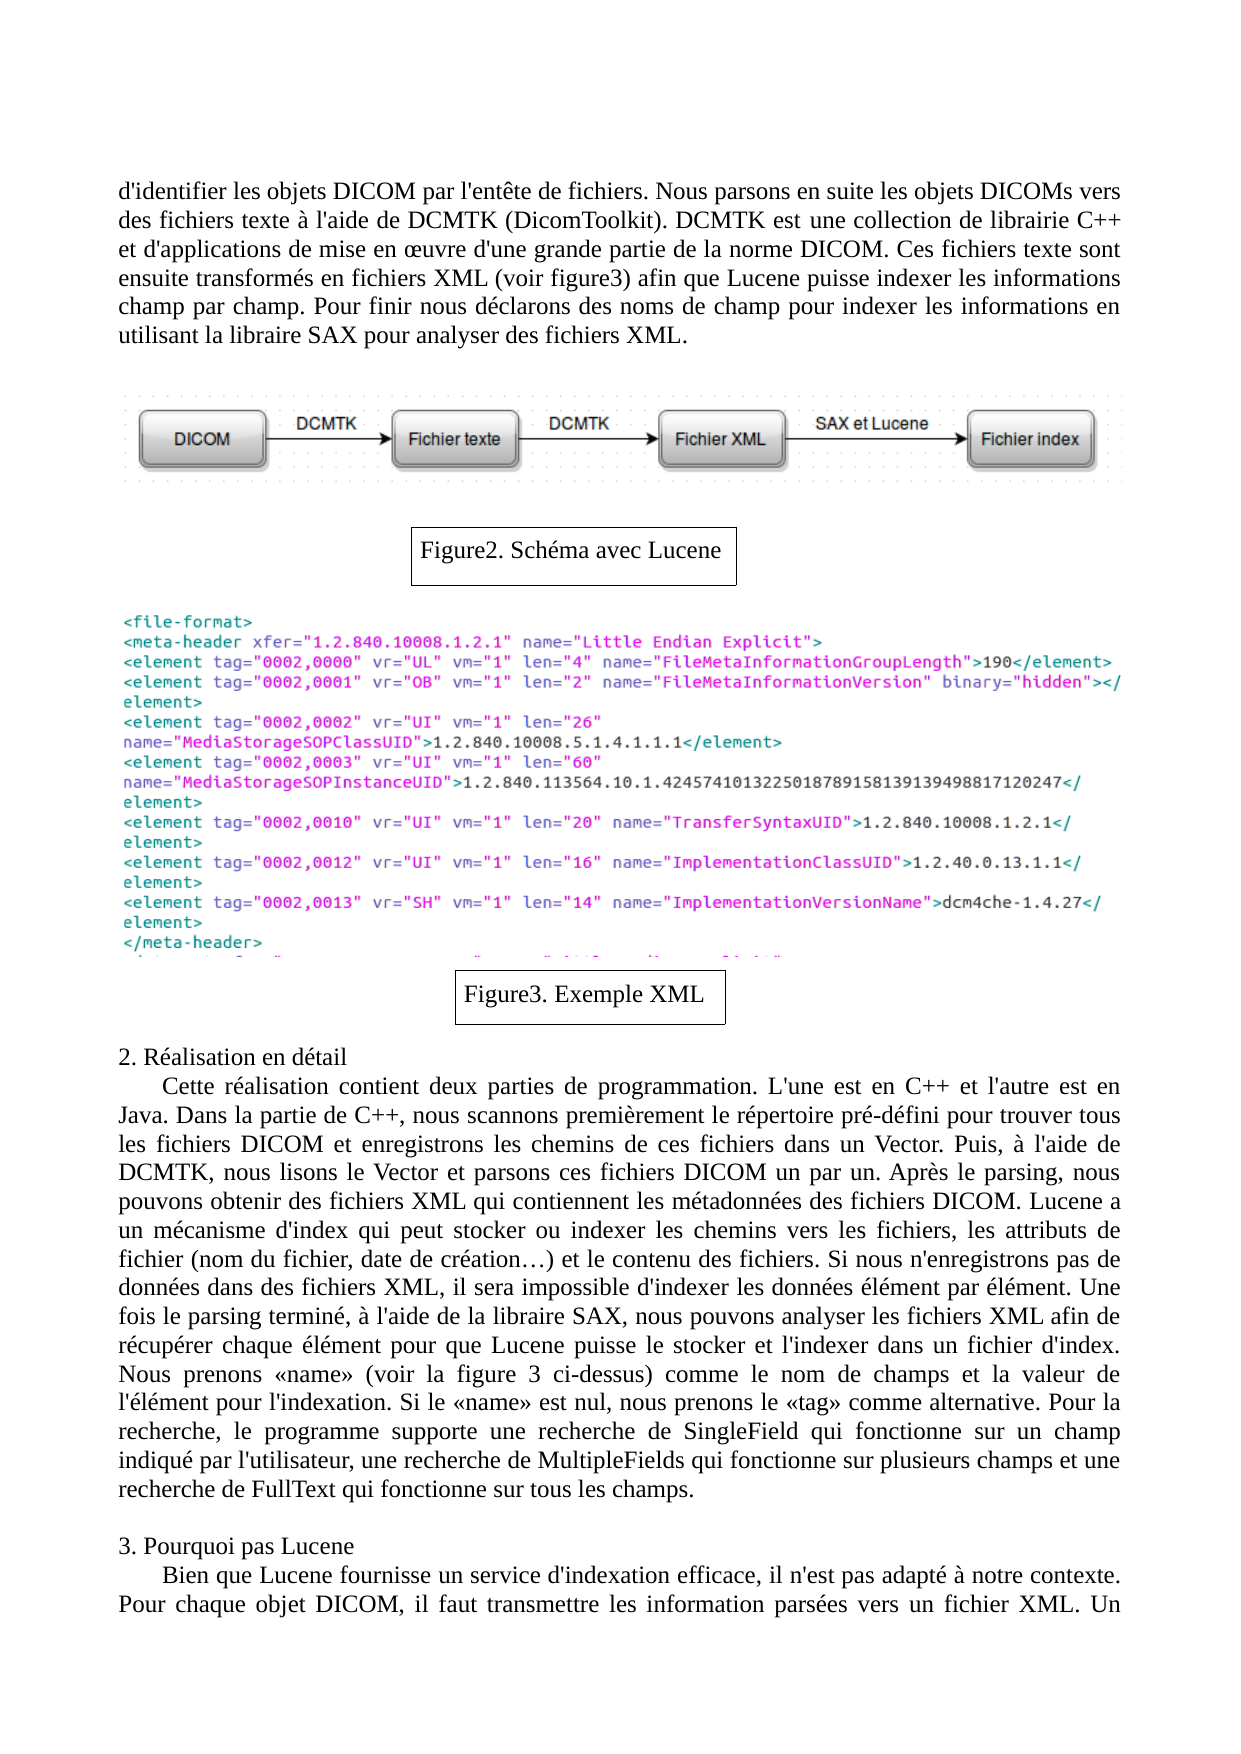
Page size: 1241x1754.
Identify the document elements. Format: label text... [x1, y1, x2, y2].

text 2. Réalisation en détail [118, 1042, 1122, 1071]
picture [118, 386, 1123, 492]
text 3. Pourquoi pas Lucene [118, 1531, 1122, 1560]
text d'identifier les objets DICOM par l'entête de fichiers. Nous parsons en suite les objets DICOMs vers des fichiers texte à l'aide de DCMTK (DicomToolkit). DCMTK est une collection de librairie C++ et d'applications de mise en œuvre d'une grande partie de la norme DICOM. Ces fichiers texte sont ensuite transformés en fichiers XML (voir figure3) afin que Lucene puisse indexer les informations champ par champ. Pour finir nous déclarons des noms de champ pour indexer les informations en utilisant la libraire SAX pour analyser des fichiers XML. [118, 176, 1122, 349]
text Figure3. Exemple XML [464, 979, 716, 1008]
text Bien que Lucene fournisse un service d'indexation efficace, il n'est pas adapté à notre contexte. Pour chaque objet DICOM, il faut transmettre les information parsées vers un fichier XML. Un [118, 1560, 1122, 1617]
picture [124, 612, 1129, 957]
text Figure2. Schéma avec Lucene [420, 536, 727, 564]
text Cette réalisation contient deux parties de programmation. L'une est en C++ et l'autre est en Java. Dans la partie de C++, nous scannons premièrement le répertoire pré-défini pour trouver tous les fichiers DICOM et enregistrons les chemins de ces fichiers dans un Vector. Puis, à l'aide de DCMTK, nous lisons le Vector et parsons ces fichiers DICOM un par un. Après le parsing, nous pouvons obtenir des fichiers XML qui contiennent les métadonnées des fichiers DICOM. Lucene a un mécanisme d'index qui peut stocker ou indexer les chemins vers les fichiers, les attributs de fichier (nom du fichier, date de création…) et le contenu des fichiers. Si nous n'enregistrons pas de données dans des fichiers XML, il sera impossible d'indexer les données élément par élément. Une fois le parsing terminé, à l'aide de la libraire SAX, nous pouvons analyser les fichiers XML afin de récupérer chaque élément pour que Lucene puisse le stocker et l'indexer dans un fichier d'index. Nous prenons «name» (voir la figure 3 ci-dessus) comme le nom de champs et la valeur de l'élément pour l'indexation. Si le «name» est nul, nous prenons le «tag» comme alternative. Pour la recherche, le programme supporte une recherche de SingleField qui fonctionne sur un champ indiqué par l'utilisateur, une recherche de MultipleFields qui fonctionne sur plusieurs champs et une recherche de FullText qui fonctionne sur tous les champs. [118, 1071, 1122, 1502]
